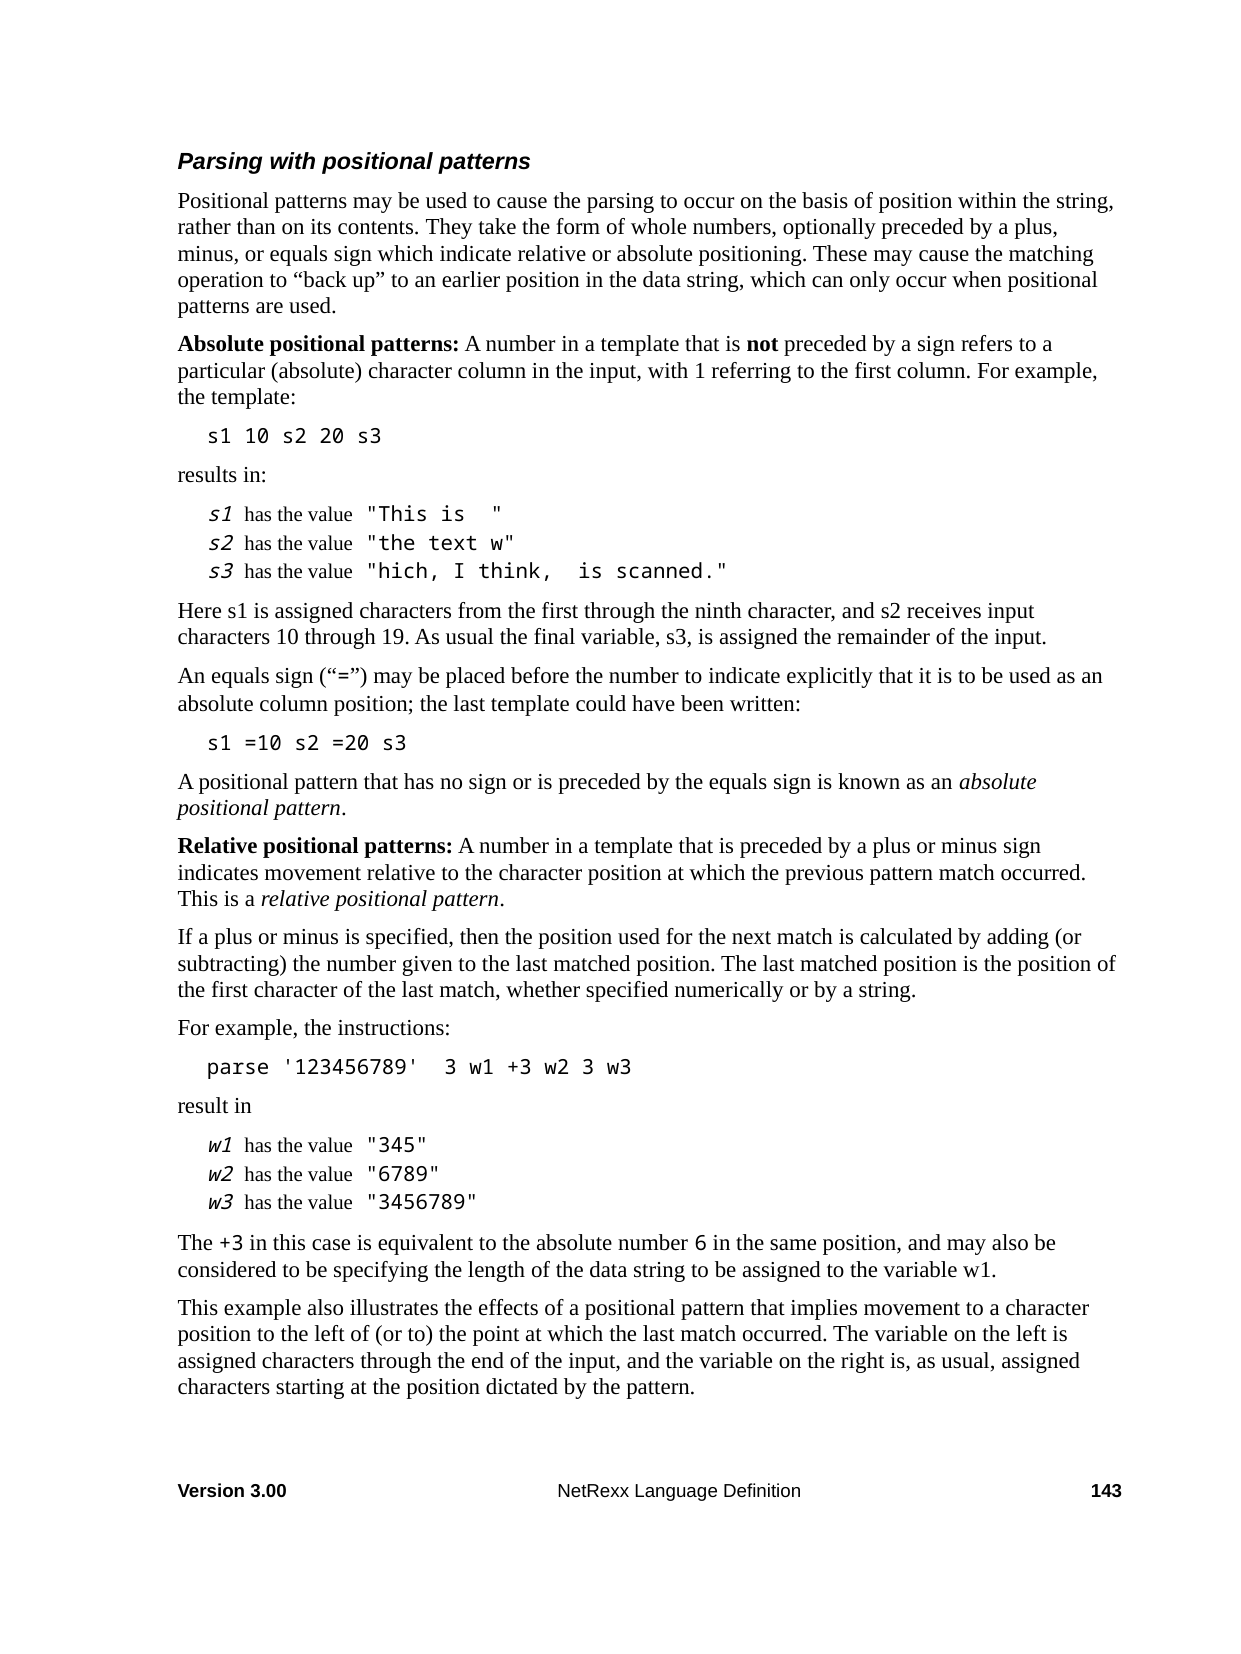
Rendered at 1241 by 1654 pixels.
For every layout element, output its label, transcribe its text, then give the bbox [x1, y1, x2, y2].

text results in: [177, 461, 1122, 488]
text Here s1 is assigned characters from the first through the ninth character, and s2 receives input characters 10 through 19. As usual the final variable, s3, is assigned the remainder of the input. [177, 597, 1122, 649]
text w1 has the value "345" w2 has the value "6789" w3 has the value "3456789" [207, 1131, 1122, 1216]
text result in [177, 1092, 1122, 1119]
text For example, the instructions: [177, 1014, 1122, 1040]
text Absolute positional patterns: A number in a template that is not preceded by a sign refers to a particular (absolute) character column in the input, with 1 referring to the first column. For example, the template: [177, 330, 1122, 409]
text The +3 in this case is equivalent to the absolute number 6 in the same position, and may also be considered to be specifying the length of the data string to be assigned to the variable w1. [177, 1228, 1122, 1282]
text An equals sign (“=”) may be placed before the number to indicate explicitly that it is to be used as an absolute column position; the last template could have been written: [177, 661, 1122, 716]
text If a plus or minus is specified, then the position used for the next match is calculated by adding (or subtracting) the number given to the last matched position. The last matched position is the position of the first character of the last match, whether specified numerically or by a string. [177, 923, 1122, 1002]
text Positional patterns may be used to cause the parsing to occur on the basis of position within the string, rather than on its contents. They take the form of whole numbers, optionally preceded by a plus, minus, or equals sign which indicate relative or absolute positioning. These may cause the matching operation to “back up” to an earlier position in the data string, which can only occur when positional patterns are used. [177, 187, 1122, 319]
subtitle Parsing with positional patterns [177, 148, 1122, 174]
text s1 10 s2 20 s3 [207, 421, 1122, 450]
text A positional pattern that has no sign or is preceded by the equals sign is known as an absolute positional pattern. [177, 768, 1122, 821]
text s1 =10 s2 =20 s3 [207, 728, 1122, 756]
text This example also illustrates the effects of a positional pattern that implies movement to a character position to the left of (or to) the point at which the last match occurred. The variable on the left is assigned characters through the end of the input, and the variable on the right is, as usual, assigned characters starting at the position dictated by the pattern. [177, 1294, 1122, 1399]
text parse '123456789' 3 w1 +3 w2 3 w3 [207, 1052, 1122, 1081]
text s1 has the value "This is " s2 has the value "the text w" s3 has the value "hich, I think, is scanned." [207, 499, 1122, 585]
text Relative positional patterns: A number in a template that is preceded by a plus or minus sign indicates movement relative to the character position at which the previous pattern match occurred. This is a relative positional pattern. [177, 832, 1122, 911]
